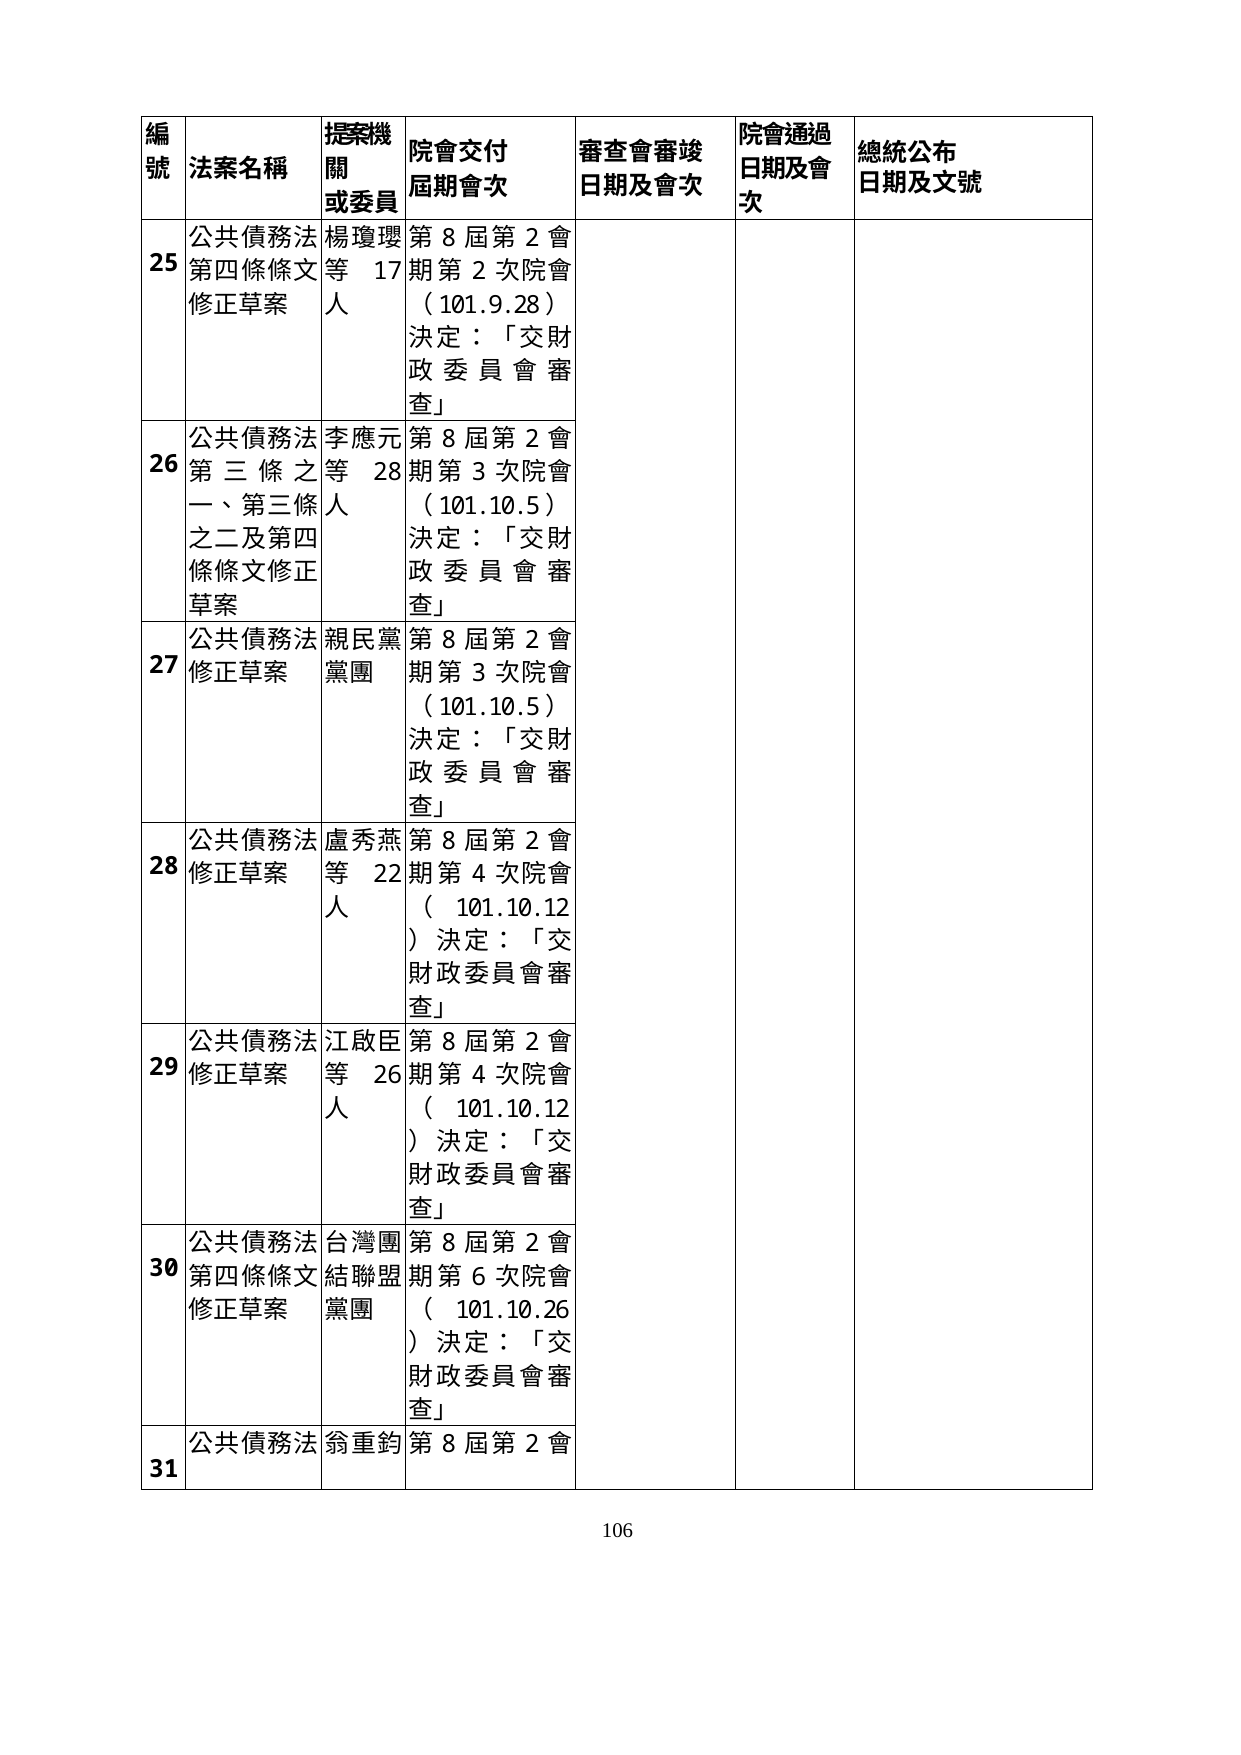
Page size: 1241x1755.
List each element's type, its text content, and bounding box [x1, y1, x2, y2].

table_cell 公共債務法 [186, 1426, 321, 1488]
table_cell 28 [142, 823, 185, 1023]
table_cell 26 [142, 421, 185, 621]
table_cell 盧秀燕等22人 [322, 823, 405, 1023]
table_cell 第8屆第2會期第4次院會（101.10.12）決定：「交財政委員會審查」 [406, 1024, 575, 1224]
table_cell 第8屆第2會期第3次院會（101.10.5）決定：「交財政委員會審查」 [406, 421, 575, 621]
table_cell 25 [142, 220, 185, 420]
table_cell [576, 220, 735, 1488]
table_cell 翁重鈞 [322, 1426, 405, 1488]
table_cell 第8屆第2會期第4次院會（101.10.12）決定：「交財政委員會審查」 [406, 823, 575, 1023]
table_header 提案機關 或委員 [322, 117, 405, 219]
table_cell 29 [142, 1024, 185, 1224]
table_cell 第8屆第2會 [406, 1426, 575, 1488]
table_cell 親民黨黨團 [322, 622, 405, 822]
table_cell 31 [142, 1426, 185, 1488]
table_cell [855, 220, 1092, 1488]
table_header 院會通過 日期及會次 [736, 117, 854, 219]
table_cell 公共債務法修正草案 [186, 1024, 321, 1224]
table_cell 江啟臣等26人 [322, 1024, 405, 1224]
table_cell 公共債務法第四條條文修正草案 [186, 220, 321, 420]
table_cell 第8屆第2會期第2次院會（101.9.28）決定：「交財政委員會審查」 [406, 220, 575, 420]
table_header 院會交付 屆期會次 [406, 117, 575, 219]
table_header 審查會審竣 日期及會次 [576, 117, 735, 219]
table_header 總統公布 日期及文號 [855, 117, 1092, 219]
table_header 編號 [142, 117, 185, 219]
table_cell 公共債務法修正草案 [186, 622, 321, 822]
table_cell 公共債務法修正草案 [186, 823, 321, 1023]
table_cell 李應元等28人 [322, 421, 405, 621]
table_cell [736, 220, 854, 1488]
table_cell 第8屆第2會期第6次院會（101.10.26）決定：「交財政委員會審查」 [406, 1225, 575, 1425]
table_cell 楊瓊瓔等17人 [322, 220, 405, 420]
table_cell 公共債務法第四條條文修正草案 [186, 1225, 321, 1425]
table_cell 第8屆第2會期第3次院會（101.10.5）決定：「交財政委員會審查」 [406, 622, 575, 822]
table_cell 公共債務法第三條之一、第三條之二及第四條條文修正草案 [186, 421, 321, 621]
table_cell 台灣團結聯盟黨團 [322, 1225, 405, 1425]
table_cell 30 [142, 1225, 185, 1425]
table_header 法案名稱 [186, 117, 321, 219]
table_cell 27 [142, 622, 185, 822]
